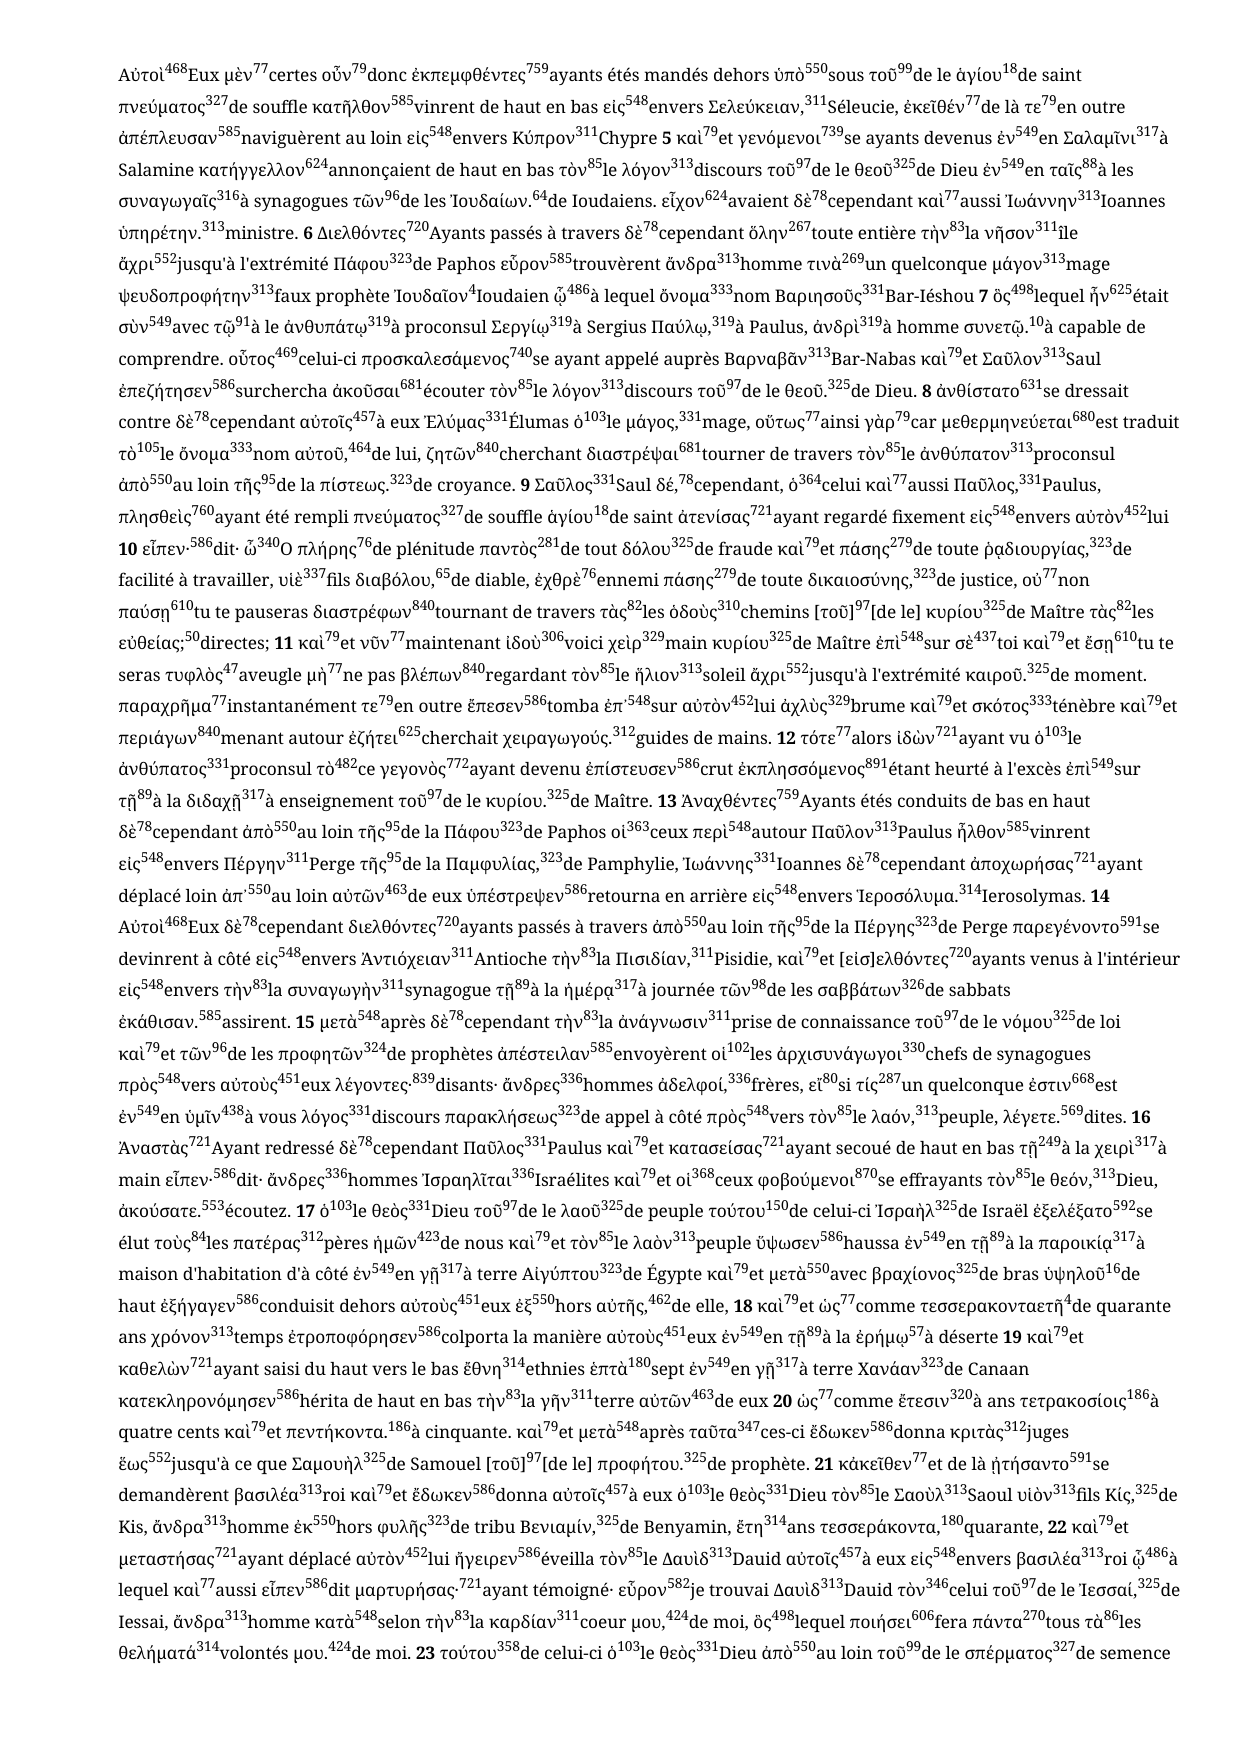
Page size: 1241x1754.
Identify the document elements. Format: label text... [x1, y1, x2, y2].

text 1 Ἦσαν624Étaient δὲ78cependant ἐν549en Ἀντιοχείᾳ317à Antioche κατὰ548selon τὴν83la οὖσαν820étante ἐκκλησίαν311église προφῆται330prophètes καὶ79et διδάσκαλοι330enseignants ὅ103le τε79en outre Βαρναβᾶς331Bar-Nabas καὶ79et Συμεὼν331Syméon ὁ498celui καλούμενος891étant appelé Νίγερ331Niger καὶ79et Λούκιος331Loukios ὁ103le Κυρηναῖος,331Cyrénéen, Μαναήν331Manahen τε79en outre Ἡρῴδου325de Hérode τοῦ97de le τετραάρχου325de tétrarque σύντροφος71nourri avec καὶ79et Σαῦλος.331Saul. 2 Λειτουργούντων833de Faisants liturgie δὲ78cependant αὐτῶν463de eux τῷ91à le κυρίῳ319à Maître καὶ79et νηστευόντων833de jeûnants εἶπεν586dit τὸ105le πνεῦμα333souffle τὸ105le ἅγιον·24saint· ἀφορίσατε553délimitez δή340évidemment μοι420à moi τὸν85le Βαρναβᾶν313Bar-Nabas καὶ79et Σαῦλον313Saul εἰς548envers τὸ87le ἔργον315travail ὃ482lequel προσκέκλημαι644je m'ai appelé auprès αὐτούς.451eux. 3 τότε77alors νηστεύσαντες720ayants jeûnés καὶ79et προσευξάμενοι739se ayants priés καὶ79et ἐπιθέντες720ayants surposés τὰς242les χεῖρας310mains αὐτοῖς457à eux ἀπέλυσαν.585délièrent au loin. 4 Αὐτοὶ468Eux μὲν77certes οὖν79donc ἐκπεμφθέντες759ayants étés mandés dehors ὑπὸ550sous τοῦ99de le ἁγίου18de saint πνεύματος327de souffle κατῆλθον585vinrent de haut en bas εἰς548envers Σελεύκειαν,311Séleucie, ἐκεῖθέν77de là τε79en outre ἀπέπλευσαν585naviguèrent au loin εἰς548envers Κύπρον311Chypre 5 καὶ79et γενόμενοι739se ayants devenus ἐν549en Σαλαμῖνι317à Salamine κατήγγελλον624annonçaient de haut en bas τὸν85le λόγον313discours τοῦ97de le θεοῦ325de Dieu ἐν549en ταῖς88à les συναγωγαῖς316à synagogues τῶν96de les Ἰουδαίων.64de Ioudaiens. εἶχον624avaient δὲ78cependant καὶ77aussi Ἰωάννην313Ioannes ὑπηρέτην.313ministre. 6 Διελθόντες720Ayants passés à travers δὲ78cependant ὅλην267toute entière τὴν83la νῆσον311île ἄχρι552jusqu'à l'extrémité Πάφου323de Paphos εὗρον585trouvèrent ἄνδρα313homme τινὰ269un quelconque μάγον313mage ψευδοπροφήτην313faux prophète Ἰουδαῖον4Ioudaien ᾧ486à lequel ὄνομα333nom Βαριησοῦς331Bar-Iéshou 7 ὃς498lequel ἦν625était σὺν549avec τῷ91à le ἀνθυπάτῳ319à proconsul Σεργίῳ319à Sergius Παύλῳ,319à Paulus, ἀνδρὶ319à homme συνετῷ.10à capable de comprendre. οὗτος469celui-ci προσκαλεσάμενος740se ayant appelé auprès Βαρναβᾶν313Bar-Nabas καὶ79et Σαῦλον313Saul ἐπεζήτησεν586surchercha ἀκοῦσαι681écouter τὸν85le λόγον313discours τοῦ97de le θεοῦ.325de Dieu. 8 ἀνθίστατο631se dressait contre δὲ78cependant αὐτοῖς457à eux Ἐλύμας331Élumas ὁ103le μάγος,331mage, οὕτως77ainsi γὰρ79car μεθερμηνεύεται680est traduit τὸ105le ὄνομα333nom αὐτοῦ,464de lui, ζητῶν840cherchant διαστρέψαι681tourner de travers τὸν85le ἀνθύπατον313proconsul ἀπὸ550au loin τῆς95de la πίστεως.323de croyance. 9 Σαῦλος331Saul δέ,78cependant, ὁ364celui καὶ77aussi Παῦλος,331Paulus, πλησθεὶς760ayant été rempli πνεύματος327de souffle ἁγίου18de saint ἀτενίσας721ayant regardé fixement εἰς548envers αὐτὸν452lui 10 εἶπεν·586dit· ὦ340O πλήρης76de plénitude παντὸς281de tout δόλου325de fraude καὶ79et πάσης279de toute ῥᾳδιουργίας,323de facilité à travailler, υἱὲ337fils διαβόλου,65de diable, ἐχθρὲ76ennemi πάσης279de toute δικαιοσύνης,323de justice, οὐ77non παύσῃ610tu te pauseras διαστρέφων840tournant de travers τὰς82les ὁδοὺς310chemins [τοῦ]97[de le] κυρίου325de Maître τὰς82les εὐθείας;50directes; 11 καὶ79et νῦν77maintenant ἰδοὺ306voici χεὶρ329main κυρίου325de Maître ἐπὶ548sur σὲ437toi καὶ79et ἔσῃ610tu te seras τυφλὸς47aveugle μὴ77ne pas βλέπων840regardant τὸν85le ἥλιον313soleil ἄχρι552jusqu'à l'extrémité καιροῦ.325de moment. παραχρῆμα77instantanément τε79en outre ἔπεσεν586tomba ἐπ᾽548sur αὐτὸν452lui ἀχλὺς329brume καὶ79et σκότος333ténèbre καὶ79et περιάγων840menant autour ἐζήτει625cherchait χειραγωγούς.312guides de mains. 12 τότε77alors ἰδὼν721ayant vu ὁ103le ἀνθύπατος331proconsul τὸ482ce γεγονὸς772ayant devenu ἐπίστευσεν586crut ἐκπλησσόμενος891étant heurté à l'excès ἐπὶ549sur τῇ89à la διδαχῇ317à enseignement τοῦ97de le κυρίου.325de Maître. 13 Ἀναχθέντες759Ayants étés conduits de bas en haut δὲ78cependant ἀπὸ550au loin τῆς95de la Πάφου323de Paphos οἱ363ceux περὶ548autour Παῦλον313Paulus ἦλθον585vinrent εἰς548envers Πέργην311Perge τῆς95de la Παμφυλίας,323de Pamphylie, Ἰωάννης331Ioannes δὲ78cependant ἀποχωρήσας721ayant déplacé loin ἀπ᾽550au loin αὐτῶν463de eux ὑπέστρεψεν586retourna en arrière εἰς548envers Ἱεροσόλυμα.314Ierosolymas. 14 Αὐτοὶ468Eux δὲ78cependant διελθόντες720ayants passés à travers ἀπὸ550au loin τῆς95de la Πέργης323de Perge παρεγένοντο591se devinrent à côté εἰς548envers Ἀντιόχειαν311Antioche τὴν83la Πισιδίαν,311Pisidie, καὶ79et [εἰσ]ελθόντες720ayants venus à l'intérieur εἰς548envers τὴν83la συναγωγὴν311synagogue τῇ89à la ἡμέρᾳ317à journée τῶν98de les σαββάτων326de sabbats ἐκάθισαν.585assirent. 15 μετὰ548après δὲ78cependant τὴν83la ἀνάγνωσιν311prise de connaissance τοῦ97de le νόμου325de loi καὶ79et τῶν96de les προφητῶν324de prophètes ἀπέστειλαν585envoyèrent οἱ102les ἀρχισυνάγωγοι330chefs de synagogues πρὸς548vers αὐτοὺς451eux λέγοντες·839disants· ἄνδρες336hommes ἀδελφοί,336frères, εἴ80si τίς287un quelconque ἐστιν668est ἐν549en ὑμῖν438à vous λόγος331discours παρακλήσεως323de appel à côté πρὸς548vers τὸν85le λαόν,313peuple, λέγετε.569dites. 16 Ἀναστὰς721Ayant redressé δὲ78cependant Παῦλος331Paulus καὶ79et κατασείσας721ayant secoué de haut en bas τῇ249à la χειρὶ317à main εἶπεν·586dit· ἄνδρες336hommes Ἰσραηλῖται336Israélites καὶ79et οἱ368ceux φοβούμενοι870se effrayants τὸν85le θεόν,313Dieu, ἀκούσατε.553écoutez. 17 ὁ103le θεὸς331Dieu τοῦ97de le λαοῦ325de peuple τούτου150de celui-ci Ἰσραὴλ325de Israël ἐξελέξατο592se élut τοὺς84les πατέρας312pères ἡμῶν423de nous καὶ79et τὸν85le λαὸν313peuple ὕψωσεν586haussa ἐν549en τῇ89à la παροικίᾳ317à maison d'habitation d'à côté ἐν549en γῇ317à terre Αἰγύπτου323de Égypte καὶ79et μετὰ550avec βραχίονος325de bras ὑψηλοῦ16de haut ἐξήγαγεν586conduisit dehors αὐτοὺς451eux ἐξ550hors αὐτῆς,462de elle, 18 καὶ79et ὡς77comme τεσσερακονταετῆ4de quarante ans χρόνον313temps ἐτροποφόρησεν586colporta la manière αὐτοὺς451eux ἐν549en τῇ89à la ἐρήμῳ57à déserte 19 καὶ79et καθελὼν721ayant saisi du haut vers le bas ἔθνη314ethnies ἑπτὰ180sept ἐν549en γῇ317à terre Χανάαν323de Canaan κατεκληρονόμησεν586hérita de haut en bas τὴν83la γῆν311terre αὐτῶν463de eux 20 ὡς77comme ἔτεσιν320à ans τετρακοσίοις186à quatre cents καὶ79et πεντήκοντα.186à cinquante. καὶ79et μετὰ548après ταῦτα347ces-ci ἔδωκεν586donna κριτὰς312juges ἕως552jusqu'à ce que Σαμουὴλ325de Samouel [τοῦ]97[de le] προφήτου.325de prophète. 21 κἀκεῖθεν77et de là ᾐτήσαντο591se demandèrent βασιλέα313roi καὶ79et ἔδωκεν586donna αὐτοῖς457à eux ὁ103le θεὸς331Dieu τὸν85le Σαοὺλ313Saoul υἱὸν313fils Κίς,325de Kis, ἄνδρα313homme ἐκ550hors φυλῆς323de tribu Βενιαμίν,325de Benyamin, ἔτη314ans τεσσεράκοντα,180quarante, 22 καὶ79et μεταστήσας721ayant déplacé αὐτὸν452lui ἤγειρεν586éveilla τὸν85le Δαυὶδ313Dauid αὐτοῖς457à eux εἰς548envers βασιλέα313roi ᾧ486à lequel καὶ77aussi εἶπεν586dit μαρτυρήσας·721ayant témoigné· εὗρον582je trouvai Δαυὶδ313Dauid τὸν346celui τοῦ97de le Ἰεσσαί,325de Iessai, ἄνδρα313homme κατὰ548selon τὴν83la καρδίαν311coeur μου,424de moi, ὃς498lequel ποιήσει606fera πάντα270tous τὰ86les θελήματά314volontés μου.424de moi. 23 τούτου358de celui-ci ὁ103le θεὸς331Dieu ἀπὸ550au loin τοῦ99de le σπέρματος327de semence κατ᾽548selon ἐπαγγελίαν311promesse ἤγαγεν586conduisit τῷ91à le Ἰσραὴλ319à Israël σωτῆρα313sauveur Ἰησοῦν,313Iésous, 24 προκηρύξαντος716de ayant annoncé d'avance Ἰωάννου325de Ioannes πρὸ550d'avant προσώπου327de face τῆς95de la εἰσόδου323de entrée de chemin αὐτοῦ464de lui βάπτισμα315baptême μετανοίας323de transintelligence παντὶ275à tout τῷ91à le λαῷ319à peuple Ἰσραήλ.325de Israël. 25 ὡς80comme δὲ78cependant ἐπλήρου625faisait plénitude Ἰωάννης331Ioannes τὸν85le δρόμον,313course, ἔλεγεν·625disait· τί399quel ἐμὲ417moi ὑπονοεῖτε665vous soupçonnez εἶναι;689être; οὐκ77non εἰμὶ664je suis ἐγώ·431moi· ἀλλ᾽79mais ἰδοὺ306voici ἔρχεται674se vient μετ᾽548après ἐμὲ417moi οὗ492de lequel οὐκ77non εἰμὶ664je suis ἄξιος47digne τὸ87le ὑπόδημα315soulier τῶν256de les ποδῶν324de pieds λῦσαι.681délier. 26 Ἄνδρες336Hommes ἀδελφοί,336frères, υἱοὶ336fils γένους327de genre Ἀβραὰμ325de Abraam καὶ79et οἱ368ceux ἐν549en ὑμῖν438à vous φοβούμενοι870se effrayants τὸν85le θεόν,313Dieu, ἡμῖν419à nous ὁ103le λόγος331discours τῆς95de la σωτηρίας323de sauvetage ταύτης148de celle-ci ἐξαπεστάλη.600fut envoyé dehors. 27 οἱ363ceux γὰρ79car κατοικοῦντες839établissants maison d'habitation ἐν549en Ἰερουσαλὴμ317à Ierousalem καὶ79et οἱ102les ἄρχοντες330chefs αὐτῶν463de eux τοῦτον346celui-ci ἀγνοήσαντες720ayants méconnus καὶ79et τὰς82les φωνὰς310voix τῶν96de les προφητῶν324de prophètes τὰς477celles κατὰ548selon πᾶν271tout σάββατον315sabbat ἀναγινωσκομένας872étantes prises connaissance κρίναντες720ayants jugés ἐπλήρωσαν,585firent plénitude, 28 καὶ79et μηδεμίαν267ne pas une αἰτίαν311cause θανάτου325de trépas εὑρόντες720ayants trouvés ᾐτήσαντο591se demandèrent Πιλᾶτον313Pilatus ἀναιρεθῆναι683être saisi de bas en haut αὐτόν.452lui. 29 ὡς80comme δὲ78cependant ἐτέλεσαν585achevèrent πάντα270tous τὰ347ces περὶ550autour αὐτοῦ464de lui γεγραμμένα,797ayants étés graphés, καθελόντες720ayants saisis du haut vers le bas ἀπὸ550au loin τοῦ99de le ξύλου327de bois ἔθηκαν585posèrent εἰς548envers μνημεῖον.315mémorial. 30 ὁ103le δὲ78cependant θεὸς331Dieu ἤγειρεν586éveilla αὐτὸν452lui ἐκ550hors νεκρῶν,64de morts, 31 ὃς498lequel ὤφθη600fut vu ἐπὶ548sur ἡμέρας310journées πλείους1plus nombreusement τοῖς351à ceux συναναβᾶσιν712à ayants montés avec αὐτῷ458à lui ἀπὸ550au loin τῆς95de la Γαλιλαίας323de Galilée εἰς548envers Ἰερουσαλήμ,311Ierousalem, οἵτινες497lesquels des quelconques [νῦν]77[maintenant] εἰσιν667sont μάρτυρες330témoins αὐτοῦ464de lui πρὸς548vers τὸν85le λαόν.313peuple. 32 Καὶ79Et ἡμεῖς430nous ὑμᾶς436vous εὐαγγελιζόμεθα669nous nous évangélisons τὴν83la πρὸς548vers τοὺς84les πατέρας312pères ἐπαγγελίαν311promesse γενομένην,724se ayante devenue, 33 ὅτι80en ce que ταύτην344celle-ci ὁ103le θεὸς331Dieu ἐκπεπλήρωκεν642a fait plénitude à l'excès τοῖς92à les τέκνοις320à enfants ἡμῶν423de nous ἀναστήσας721ayant redressé Ἰησοῦν313Iésous ὡς80comme καὶ77aussi ἐν549en τῷ91à le ψαλμῷ319à psaume γέγραπται654a été graphé τῷ91à le δευτέρῳ·207à deuxième· υἱός331fils μου424de moi εἶ666tu es σύ,448toi, ἐγὼ431moi σήμερον77aujourd'hui γεγέννηκά638j'ai engendré σε.437toi. 34 ὅτι80en ce que δὲ78cependant ἀνέστησεν586redressa αὐτὸν452lui ἐκ550hors νεκρῶν64de morts μηκέτι77ne pas plus μέλλοντα822imminant ὑποστρέφειν689retourner en arrière εἰς548envers διαφθοράν,311corruption à travers, οὕτως77ainsi εἴρηκεν642a dit ὅτι80en ce que δώσω602je donnerai ὑμῖν438à vous τὰ86les ὅσια54sacrés Δαυὶδ325de Dauid τὰ86les πιστά.54croyables. 35 διότι80parce que καὶ77aussi ἐν549en ἑτέρῳ378à autre-différent λέγει·668dit· οὐ77non δώσεις604tu donneras τὸν85le ὅσιόν53sacré σου442de toi ἰδεῖν681voir διαφθοράν.311corruption à travers. 36 Δαυὶδ331Dauid μὲν79certes γὰρ79car ἰδίᾳ119à en propre γενεᾷ317à génération ὑπηρετήσας721ayant administré τῇ89à la τοῦ97de le θεοῦ325de Dieu βουλῇ317à dessein ἐκοιμήθη600fut mis au coucher καὶ79et προσετέθη600fut apposé πρὸς548vers τοὺς84les πατέρας312pères αὐτοῦ464de lui καὶ79et εἶδεν586vit διαφθοράν·311corruption à travers· 37 ὃν480lequel δὲ78cependant ὁ103le θεὸς331Dieu ἤγειρεν,586éveilla, οὐκ77non εἶδεν586vit διαφθοράν.311corruption à travers. 38 γνωστὸν49connu οὖν79donc ἔστω572soit ὑμῖν,438à vous, ἄνδρες336hommes ἀδελφοί,336frères, ὅτι80en ce que διὰ550par τούτου358de celui-ci ὑμῖν438à vous ἄφεσις329abandon ἁμαρτιῶν322de fautes καταγγέλλεται,680est annoncé de haut en bas, [καὶ]79[et] ἀπὸ550au loin πάντων385de tous ὧν493de lesquels οὐκ77non ἠδυνήθητε597vous fûtes pu ἐν549en νόμῳ319à loi Μωϋσέως325de Môusês δικαιωθῆναι,683être justifié, 39 ἐν549en τούτῳ352à celui-ci πᾶς390tout ὁ364celui πιστεύων840croyant δικαιοῦται.680est justifié. 40 βλέπετε569regardez οὖν79donc μὴ80ne pas ἐπέλθῃ899que vienne sur τὸ366ce εἰρημένον815ayant été dit ἐν549en τοῖς90à les προφήταις·318à prophètes· 41 ἴδετε,553voyez, οἱ102les καταφρονηταί,330mépriseurs, καὶ79et θαυμάσατε553étonnez καὶ79et ἀφανίσθητε,562soyez faits disparaître, ὅτι80en ce que ἔργον315travail ἐργάζομαι670je me mets au travail ἐγὼ431moi ἐν549en ταῖς88à les ἡμέραις316à journées ὑμῶν,441de vous, ἔργον315travail ὃ482lequel οὐ77non μὴ77ne pas πιστεύσητε896que vous croyiez ἐάν80si le cas échéant τις390un quelconque ἐκδιηγῆται927que se décrive ὑμῖν.438à vous. 42 Ἐξιόντων833de Allants dehors δὲ78cependant αὐτῶν463de eux παρεκάλουν624appelaient à côté εἰς548envers τὸ87le μεταξὺ77entre σάββατον315sabbat λαληθῆναι683être bavardé αὐτοῖς457à eux τὰ86les ῥήματα314oraux ταῦτα.139ces-ci. 43 λυθείσης752de ayante étée déliée δὲ78cependant τῆς95de la συναγωγῆς323de synagogue ἠκολούθησαν585suivirent πολλοὶ389nombreux τῶν96de les Ἰουδαίων64de Ioudaiens καὶ79et τῶν96de les σεβομένων860de se vénérants προσηλύτων324de prosélytes τῷ91à le Παύλῳ319à Paulus καὶ79et τῷ91à le Βαρναβᾷ,319à Bar-Nabas, οἵτινες497lesquels des quelconques προσλαλοῦντες839bavardants auprès αὐτοῖς457à eux ἔπειθον624persuadaient αὐτοὺς451eux προσμένειν689rester auprès τῇ89à la χάριτι317à grâce τοῦ97de le θεοῦ.325de Dieu. 44 Τῷ93à Le δὲ78cependant ἐρχομένῳ857à se venant σαββάτῳ321à sabbat σχεδὸν77presque πᾶσα285toute ἡ101la πόλις329cité συνήχθη600fut mené ensemble ἀκοῦσαι681écouter τὸν85le λόγον313discours τοῦ97de le κυρίου.325de Maître. 45 ἰδόντες720ayants vus δὲ78cependant οἱ102les Ἰουδαῖοι70Ioudaiens τοὺς84les ὄχλους312foules ἐπλήσθησαν599furent rempli ζήλου325de zèle καὶ79et ἀντέλεγον624contredisaient τοῖς353à ces ὑπὸ550sous Παύλου325de Paulus λαλουμένοις881à étants bavardés βλασφημοῦντες.839blasphémants. 46 παρρησιασάμενοί739se ayants oralisés franchement τε79en outre ὁ103le Παῦλος331Paulus καὶ79et ὁ103le Βαρναβᾶς331Bar-Nabas εἶπαν·585dirent· ὑμῖν438à vous ἦν625était ἀναγκαῖον49nécessaire πρῶτον77premièrement λαληθῆναι683être bavardé τὸν85le λόγον313discours τοῦ97de le θεοῦ·325de Dieu· ἐπειδὴ80parce que donc ἀπωθεῖσθε671vous vous poussez au loin αὐτὸν452lui καὶ79et οὐκ77non ἀξίους52dignes κρίνετε665vous jugez ἑαυτοὺς515vous-mêmes τῆς95de la αἰωνίου14de éternelle ζωῆς,323de vie, ἰδοὺ306voici στρεφόμεθα675nous sommes tournés εἰς548envers τὰ86les ἔθνη.314ethnies. 47 οὕτως77ainsi γὰρ79car ἐντέταλται648s'a commandé ἡμῖν419à nous ὁ103le κύριος·331Maître· τέθεικά638j'ai posé σε437toi εἰς548envers φῶς315lumière ἐθνῶν326de ethnies τοῦ360de ce εἶναί689être σε437toi εἰς548envers σωτηρίαν311sauvetage ἕως552jusqu'à ce que ἐσχάτου67de dernier τῆς95de la γῆς.323de terre. 48 Ἀκούοντα841Écoutants δὲ78cependant τὰ104les ἔθνη332ethnies ἔχαιρον624étaient de joie καὶ79et ἐδόξαζον624glorifiaient τὸν85le λόγον313discours τοῦ97de le κυρίου325de Maître καὶ79et ἐπίστευσαν585crurent ὅσοι497autant lesquels ἦσαν624étaient τεταγμένοι812ayants étés ordonnancés εἰς548envers ζωὴν311vie αἰώνιον·2éternelle· 49 διεφέρετο636était différé δὲ78cependant ὁ103le λόγος331discours τοῦ97de le κυρίου325de Maître δι᾽550par ὅλης279de toute entière τῆς95de la χώρας.323de région. 50 οἱ102les δὲ78cependant Ἰουδαῖοι70Ioudaiens παρώτρυναν585remuèrent à côté τὰς82les σεβομένας846se vénérantes γυναῖκας310femmes τὰς82les εὐσχήμονας1élégantes καὶ79et τοὺς84les πρώτους52premiers τῆς95de la πόλεως323de cité καὶ79et ἐπήγειραν585éveillèrent au dessus διωγμὸν313poursuite ἐπὶ548sur τὸν85le Παῦλον313Paulus καὶ79et Βαρναβᾶν313Bar-Nabas καὶ79et ἐξέβαλον585éjectèrent αὐτοὺς451eux ἀπὸ550au loin τῶν98de les ὁρίων326de frontières αὐτῶν.463de eux. 51 οἱ468ceux δὲ78cependant ἐκτιναξάμενοι739se ayants secoués dehors τὸν85le κονιορτὸν313poussière τῶν96de les ποδῶν324de pieds ἐπ᾽548sur αὐτοὺς451eux ἦλθον585vinrent εἰς548envers Ἰκόνιον,315Iconium, 52 οἵ102les τε79en outre μαθηταὶ330disciples ἐπληροῦντο635étaient fait plénitude χαρᾶς323de joie καὶ79et πνεύματος327de souffle ἁγίου.18de saint. [118, 59, 1181, 1665]
